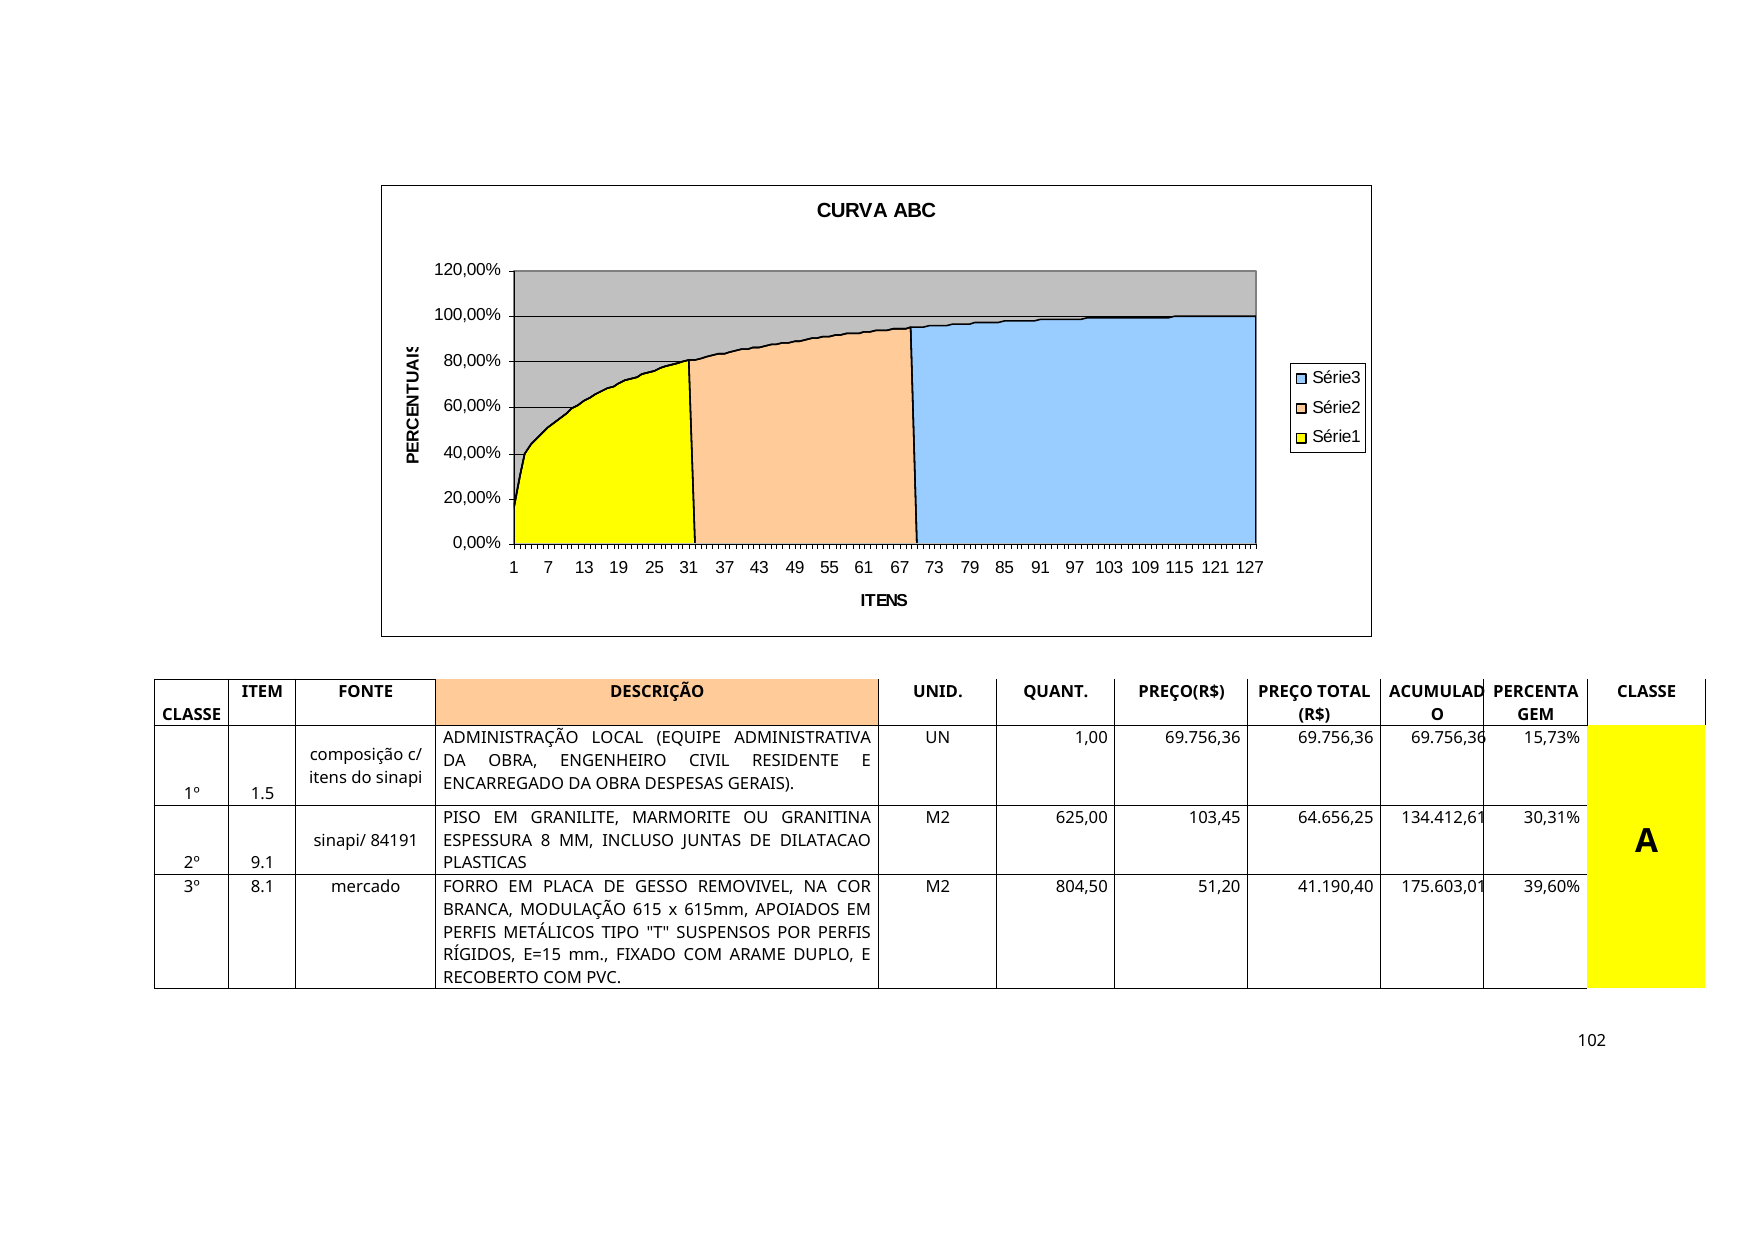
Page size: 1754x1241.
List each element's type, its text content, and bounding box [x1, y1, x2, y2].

table_cell 3º [155, 875, 228, 988]
table_cell 64.656,25 [1248, 806, 1380, 874]
table_header FONTE [296, 680, 435, 725]
table_header DESCRIÇÃO [436, 679, 878, 725]
table_cell M2 [879, 875, 996, 988]
table_cell UN [879, 726, 996, 804]
table_cell 625,00 [997, 806, 1114, 874]
table_cell 804,50 [997, 875, 1114, 988]
table_cell 41.190,40 [1248, 875, 1380, 988]
table_cell 1.5 [229, 726, 295, 804]
table_cell 51,20 [1115, 875, 1247, 988]
table_cell A [1587, 725, 1705, 988]
table_cell composição c/ itens do sinapi [296, 726, 435, 804]
table_header CLASSE [155, 680, 228, 725]
table_cell 175.603,01 [1381, 875, 1483, 988]
table_header UNID. [879, 679, 996, 725]
table_cell 8.1 [229, 875, 295, 988]
table_cell 30,31% [1484, 806, 1587, 874]
table_header CLASSE [1588, 679, 1705, 725]
table_cell mercado [296, 875, 435, 988]
table_cell 1º [155, 726, 228, 804]
table_cell 39,60% [1484, 875, 1587, 988]
table_cell 69.756,36 [1248, 726, 1380, 804]
table_cell 1,00 [997, 726, 1114, 804]
table_header ITEM [229, 680, 295, 725]
table_cell FORRO EM PLACA DE GESSO REMOVIVEL, NA COR BRANCA, MODULAÇÃO 615 x 615mm, APOIADOS EM PERFIS METÁLICOS TIPO "T" SUSPENSOS POR PERFIS RÍGIDOS, E=15 mm., FIXADO COM ARAME DUPLO, E RECOBERTO COM PVC. [436, 875, 878, 988]
table_header QUANT. [997, 679, 1114, 725]
table_cell 134.412,61 [1381, 806, 1483, 874]
table_cell PISO EM GRANILITE, MARMORITE OU GRANITINA ESPESSURA 8 MM, INCLUSO JUNTAS DE DILATACAO PLASTICAS [436, 806, 878, 874]
table_cell 103,45 [1115, 806, 1247, 874]
table_cell 69.756,36 [1115, 726, 1247, 804]
table_header PERCENTAGEM [1484, 679, 1587, 725]
table_cell 2º [155, 806, 228, 874]
table_cell ADMINISTRAÇÃO LOCAL (EQUIPE ADMINISTRATIVA DA OBRA, ENGENHEIRO CIVIL RESIDENTE E ENCARREGADO DA OBRA DESPESAS GERAIS). [436, 726, 878, 804]
table_header PREÇO(R$) [1115, 679, 1247, 725]
table_cell sinapi/ 84191 [296, 806, 435, 874]
table_cell 15,73% [1484, 726, 1587, 804]
table_header PREÇO TOTAL (R$) [1248, 679, 1380, 725]
table_header ACUMULADO [1381, 679, 1483, 725]
table_cell 9.1 [229, 806, 295, 874]
table_cell M2 [879, 806, 996, 874]
table_cell 69.756,36 [1381, 726, 1483, 804]
